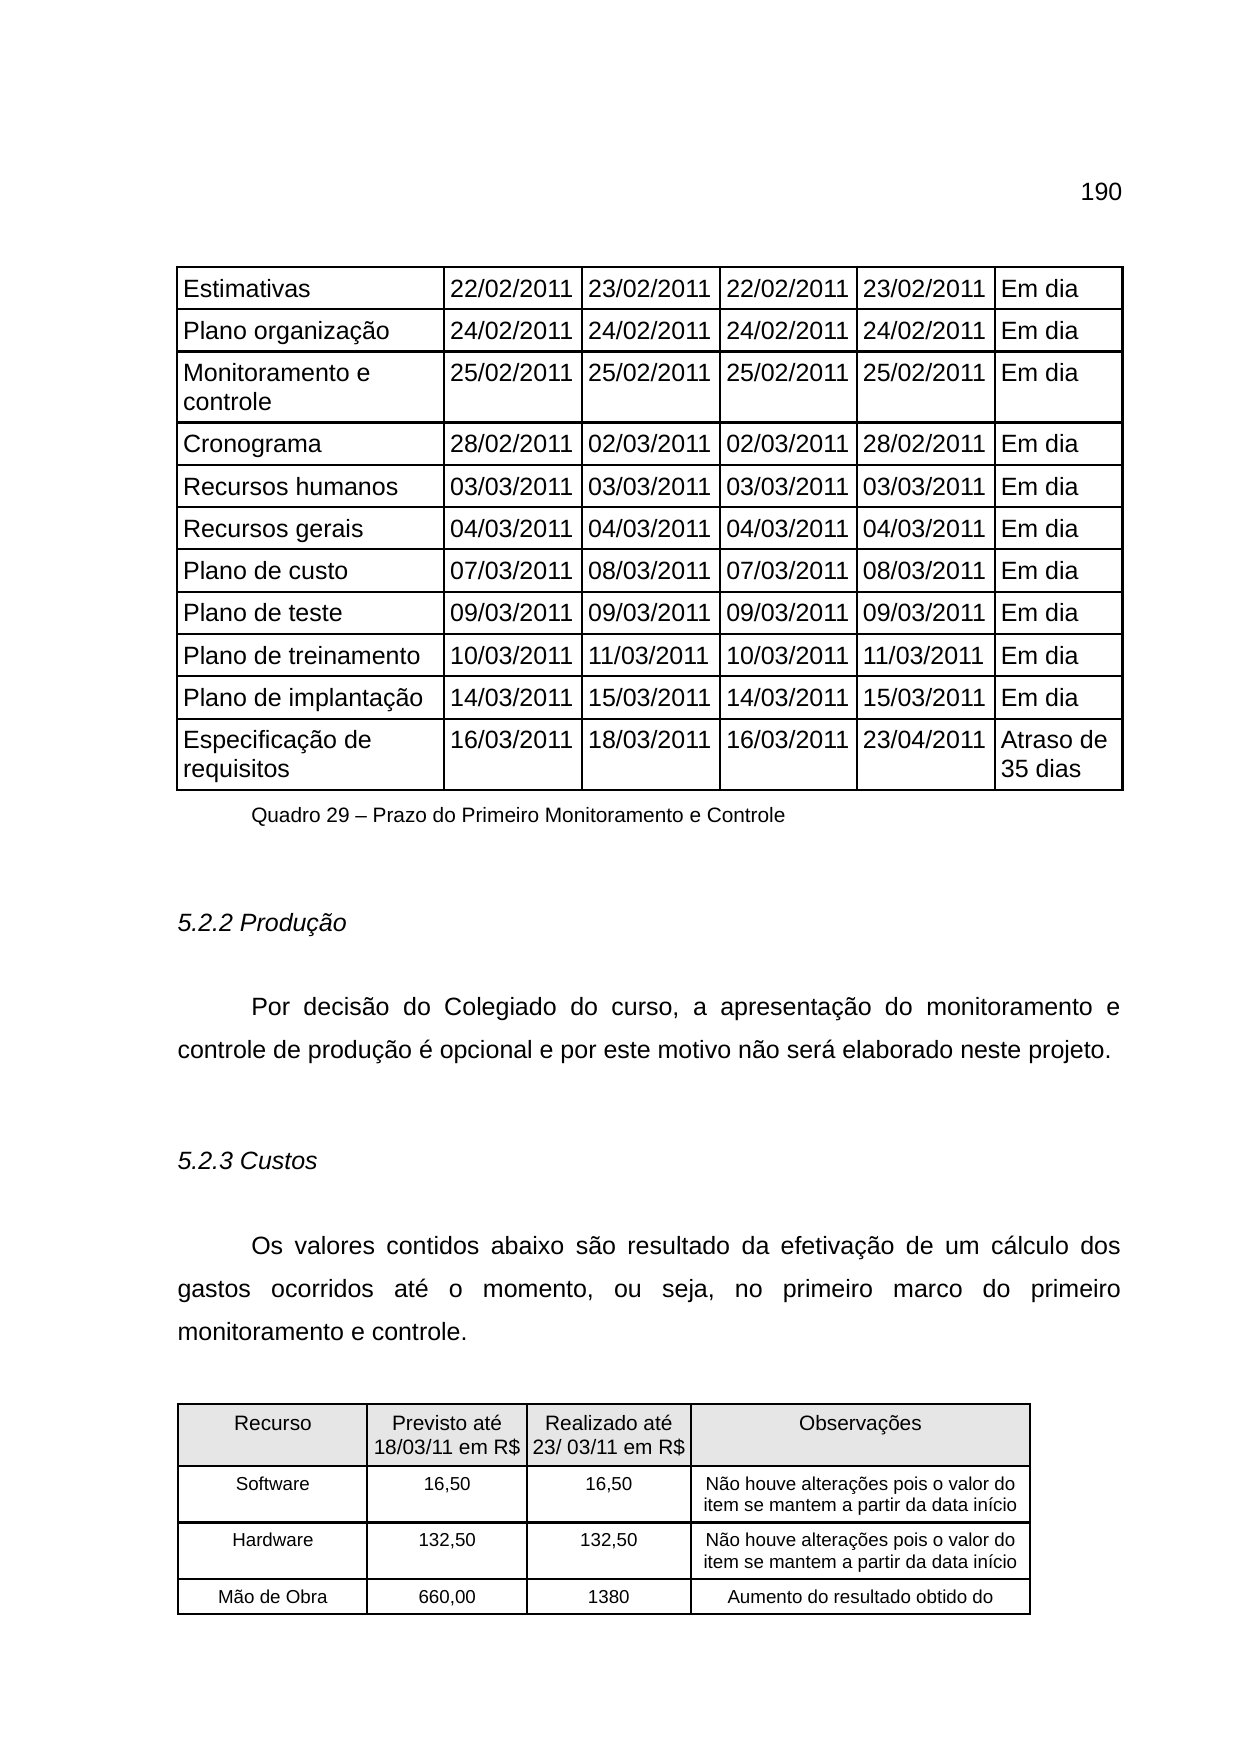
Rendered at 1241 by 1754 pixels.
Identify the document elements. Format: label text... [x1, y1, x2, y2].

table_cell 09/03/2011 [445, 593, 581, 633]
table_cell 15/03/2011 [858, 677, 994, 717]
table_header Recurso [179, 1405, 366, 1465]
table_cell 07/03/2011 [445, 550, 581, 591]
table_cell 15/03/2011 [583, 677, 719, 717]
table_cell Especificação de requisitos [178, 720, 443, 788]
text Por decisão do Colegiado do curso, a apresentação do monitoramento e controle de produção é opcional e por este motivo não será elaborado neste projeto. [177, 992, 1122, 1064]
table_cell Hardware [179, 1524, 366, 1578]
table_cell 08/03/2011 [858, 550, 994, 591]
table_cell Em dia [996, 310, 1121, 350]
table_cell Estimativas [178, 268, 443, 308]
table_cell 11/03/2011 [583, 635, 719, 675]
text Quadro 29 – Prazo do Primeiro Monitoramento e Controle [177, 803, 1122, 827]
table_cell 03/03/2011 [445, 466, 581, 506]
table_cell 25/02/2011 [858, 353, 994, 421]
table_cell 09/03/2011 [583, 593, 719, 633]
table_cell 16,50 [368, 1467, 526, 1521]
table_cell 14/03/2011 [445, 677, 581, 717]
table_cell 08/03/2011 [583, 550, 719, 591]
table_cell 18/03/2011 [583, 720, 719, 788]
table_cell 22/02/2011 [721, 268, 856, 308]
table_cell 16/03/2011 [721, 720, 856, 788]
table_cell 16,50 [528, 1467, 690, 1521]
table_cell 03/03/2011 [721, 466, 856, 506]
table_cell Em dia [996, 353, 1121, 421]
table_cell 1380 [528, 1580, 690, 1613]
table_cell 04/03/2011 [583, 508, 719, 548]
table_cell 132,50 [528, 1524, 690, 1578]
table_cell 132,50 [368, 1524, 526, 1578]
table_cell 03/03/2011 [858, 466, 994, 506]
table_header Previsto até 18/03/11 em R$ [368, 1405, 526, 1465]
table_cell Recursos gerais [178, 508, 443, 548]
table_cell 25/02/2011 [721, 353, 856, 421]
table_cell Em dia [996, 466, 1121, 506]
table_cell Não houve alterações pois o valor do item se mantem a partir da data início [692, 1524, 1029, 1578]
table_cell Cronograma [178, 424, 443, 464]
table_header Observações [692, 1405, 1029, 1465]
table_cell 09/03/2011 [721, 593, 856, 633]
table_cell Atraso de 35 dias [996, 720, 1121, 788]
table_cell 02/03/2011 [721, 424, 856, 464]
table_cell 660,00 [368, 1580, 526, 1613]
table_cell 09/03/2011 [858, 593, 994, 633]
table_cell Em dia [996, 635, 1121, 675]
table_cell Plano de implantação [178, 677, 443, 717]
table_cell Plano de treinamento [178, 635, 443, 675]
table_cell 11/03/2011 [858, 635, 994, 675]
subtitle 5.2.2 Produção [177, 908, 1122, 936]
table_cell Em dia [996, 424, 1121, 464]
table_cell Não houve alterações pois o valor do item se mantem a partir da data início [692, 1467, 1029, 1521]
table_cell Plano de teste [178, 593, 443, 633]
table_cell Monitoramento e controle [178, 353, 443, 421]
table_cell Em dia [996, 593, 1121, 633]
table_cell Recursos humanos [178, 466, 443, 506]
table_cell Em dia [996, 677, 1121, 717]
table_cell 22/02/2011 [445, 268, 581, 308]
table_header Realizado até 23/ 03/11 em R$ [528, 1405, 690, 1465]
table_cell 03/03/2011 [583, 466, 719, 506]
table_cell 24/02/2011 [721, 310, 856, 350]
table_cell 04/03/2011 [445, 508, 581, 548]
text Os valores contidos abaixo são resultado da efetivação de um cálculo dos gastos ocorridos até o momento, ou seja, no primeiro marco do primeiro monitoramento e controle. [177, 1231, 1122, 1346]
table_cell 04/03/2011 [721, 508, 856, 548]
table_cell 16/03/2011 [445, 720, 581, 788]
table_cell 24/02/2011 [583, 310, 719, 350]
table_cell 25/02/2011 [583, 353, 719, 421]
table_cell 25/02/2011 [445, 353, 581, 421]
table_cell Aumento do resultado obtido do [692, 1580, 1029, 1613]
table_cell 28/02/2011 [858, 424, 994, 464]
table_cell 23/02/2011 [858, 268, 994, 308]
table_cell Plano organização [178, 310, 443, 350]
table_cell 23/04/2011 [858, 720, 994, 788]
table_cell 02/03/2011 [583, 424, 719, 464]
table_cell 14/03/2011 [721, 677, 856, 717]
subtitle 5.2.3 Custos [177, 1146, 1122, 1175]
table_cell Em dia [996, 550, 1121, 591]
table_cell 28/02/2011 [445, 424, 581, 464]
table_cell Em dia [996, 508, 1121, 548]
table_cell 10/03/2011 [721, 635, 856, 675]
table_cell 23/02/2011 [583, 268, 719, 308]
table_cell Em dia [996, 268, 1121, 308]
table_cell Software [179, 1467, 366, 1521]
table_cell 04/03/2011 [858, 508, 994, 548]
table_cell 10/03/2011 [445, 635, 581, 675]
table_cell Plano de custo [178, 550, 443, 591]
table_cell 07/03/2011 [721, 550, 856, 591]
table_cell Mão de Obra [179, 1580, 366, 1613]
table_cell 24/02/2011 [445, 310, 581, 350]
table_cell 24/02/2011 [858, 310, 994, 350]
